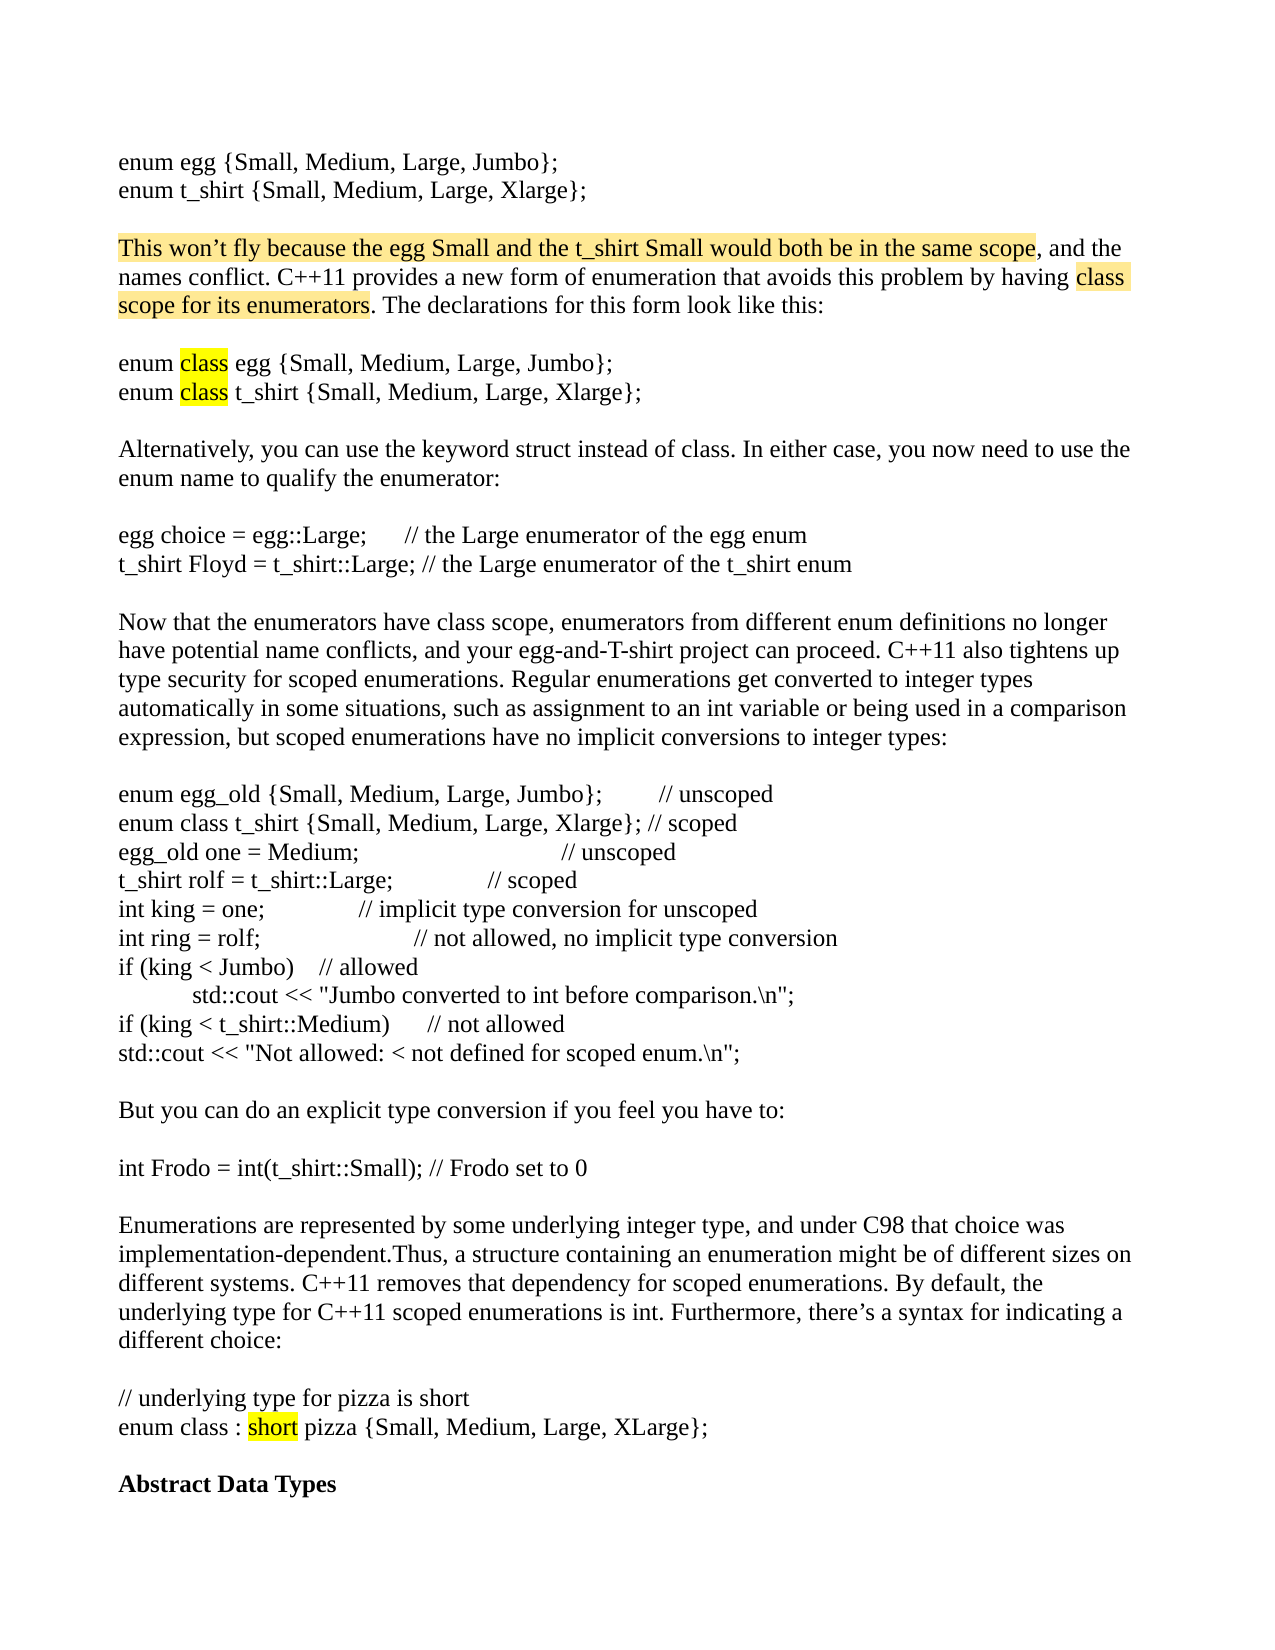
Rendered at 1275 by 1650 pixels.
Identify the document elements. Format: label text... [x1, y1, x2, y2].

text int king = one; // implicit type conversion for unscoped [118, 894, 1157, 923]
text Abstract Data Types [118, 1469, 1157, 1498]
text enum t_shirt {Small, Medium, Large, Xlarge}; [118, 176, 1157, 204]
text if (king < t_shirt::Medium) // not allowed [118, 1009, 1157, 1038]
text int Frodo = int(t_shirt::Small); // Frodo set to 0 [118, 1153, 1157, 1182]
text enum egg {Small, Medium, Large, Jumbo}; [118, 147, 1157, 176]
text std::cout << "Not allowed: < not defined for scoped enum.\n"; [118, 1038, 1157, 1067]
text But you can do an explicit type conversion if you feel you have to: [118, 1096, 1157, 1124]
text Alternatively, you can use the keyword struct instead of class. In either case, you now need to use the enum name to qualify the enumerator: [118, 434, 1157, 492]
text egg_old one = Medium; // unscoped [118, 837, 1157, 866]
text enum class t_shirt {Small, Medium, Large, Xlarge}; [118, 377, 1157, 406]
text enum class egg {Small, Medium, Large, Jumbo}; [118, 348, 1157, 377]
text This won’t fly because the egg Small and the t_shirt Small would both be in the same scope, and the names conflict. C++11 provides a new form of enumeration that avoids this problem by having class scope for its enumerators. The declarations for this form look like this: [118, 233, 1157, 319]
text int ring = rolf; // not allowed, no implicit type conversion [118, 923, 1157, 952]
text enum egg_old {Small, Medium, Large, Jumbo}; // unscoped [118, 779, 1157, 808]
text Now that the enumerators have class scope, enumerators from different enum definitions no longer have potential name conflicts, and your egg-and-T-shirt project can proceed. C++11 also tightens up type security for scoped enumerations. Regular enumerations get converted to integer types automatically in some situations, such as assignment to an int variable or being used in a comparison expression, but scoped enumerations have no implicit conversions to integer types: [118, 607, 1157, 751]
text // underlying type for pizza is short [118, 1383, 1157, 1412]
text enum class : short pizza {Small, Medium, Large, XLarge}; [118, 1412, 1157, 1441]
text std::cout << "Jumbo converted to int before comparison.\n"; [118, 981, 1157, 1009]
text Enumerations are represented by some underlying integer type, and under C98 that choice was implementation-dependent.Thus, a structure containing an enumeration might be of different sizes on different systems. C++11 removes that dependency for scoped enumerations. By default, the underlying type for C++11 scoped enumerations is int. Furthermore, there’s a syntax for indicating a different choice: [118, 1211, 1157, 1354]
text t_shirt rolf = t_shirt::Large; // scoped [118, 866, 1157, 894]
text t_shirt Floyd = t_shirt::Large; // the Large enumerator of the t_shirt enum [118, 549, 1157, 578]
text if (king < Jumbo) // allowed [118, 952, 1157, 981]
text egg choice = egg::Large; // the Large enumerator of the egg enum [118, 521, 1157, 549]
text enum class t_shirt {Small, Medium, Large, Xlarge}; // scoped [118, 808, 1157, 837]
